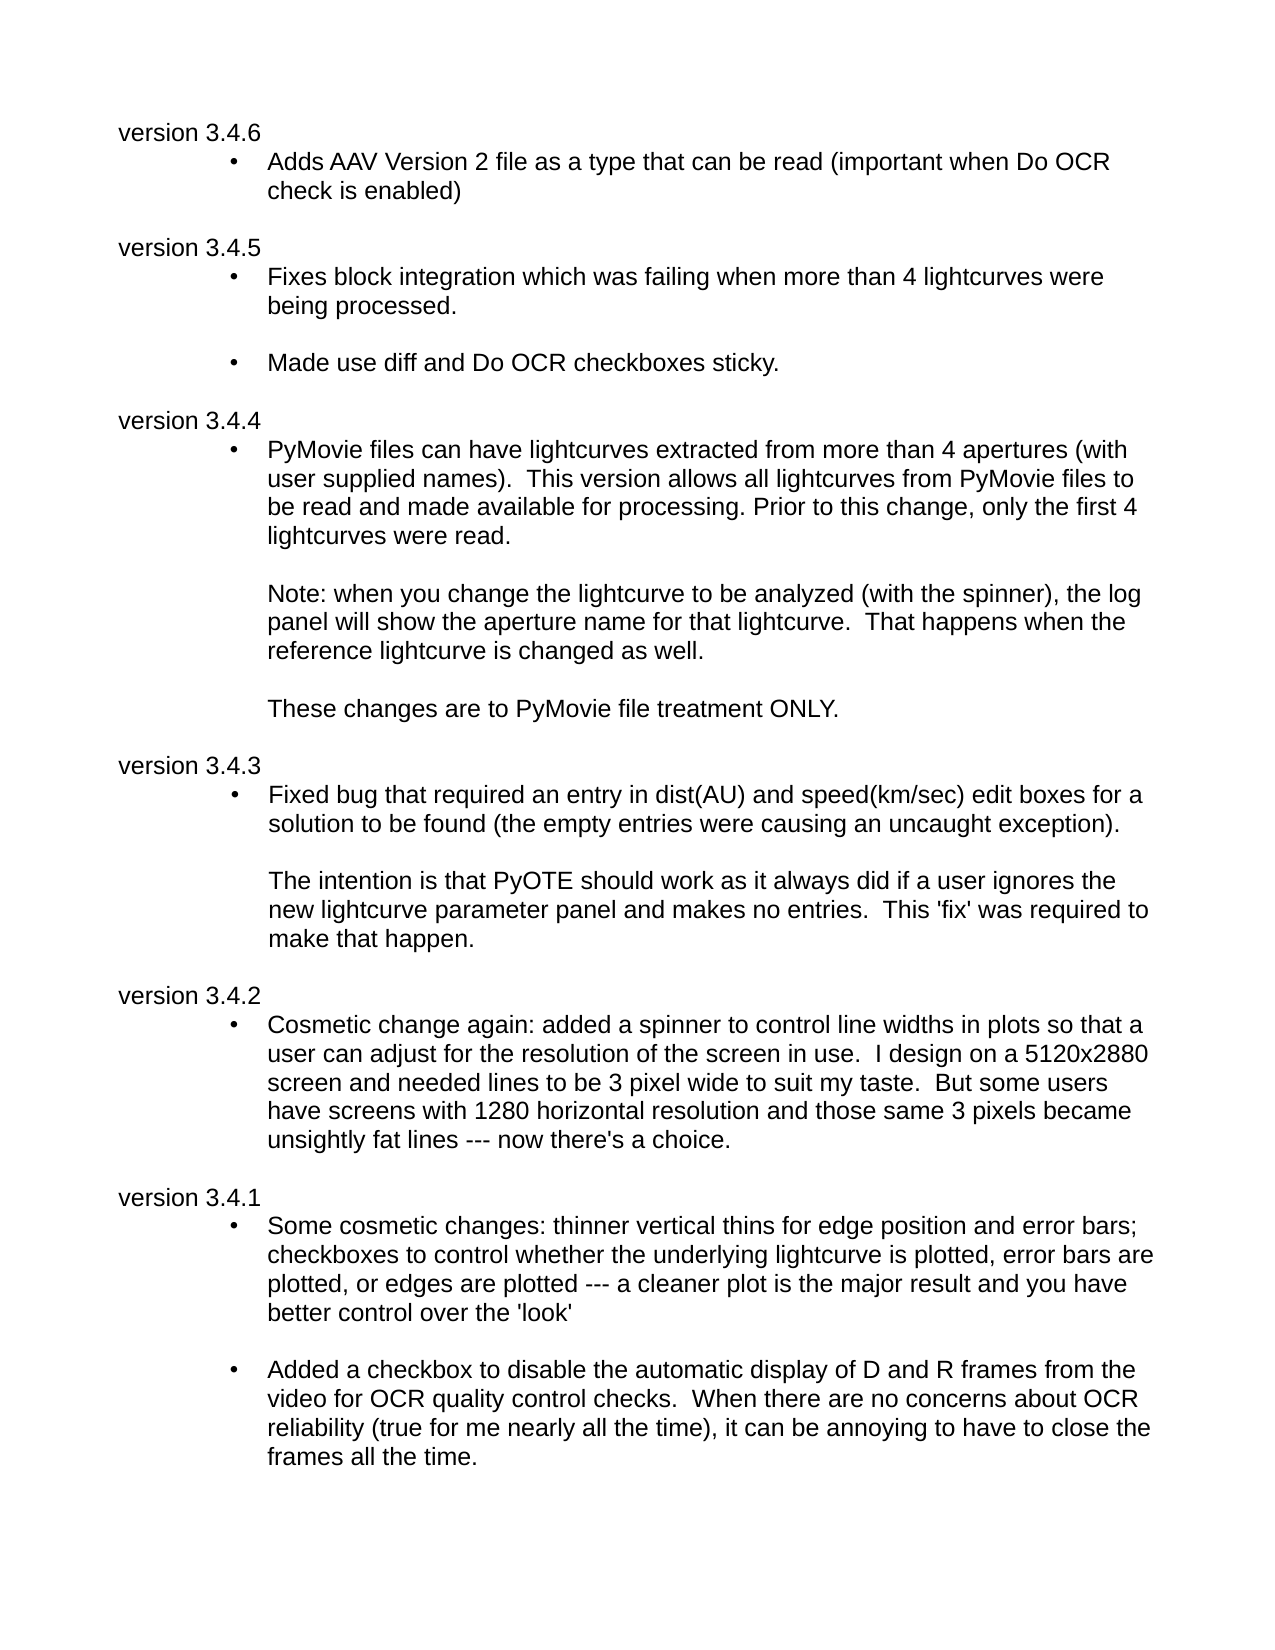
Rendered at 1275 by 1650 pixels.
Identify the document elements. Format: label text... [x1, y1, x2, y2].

text version 3.4.4 [118, 406, 1157, 435]
list Cosmetic change again: added a spinner to control line widths in plots so that a user can adjust for the resolution of the screen in use. I design on a 5120x2880 screen and needed lines to be 3 pixel wide to suit my taste. But some users have screens with 1280 horizontal resolution and those same 3 pixels became unsightly fat lines --- now there's a choice. [229, 1010, 1157, 1182]
list Some cosmetic changes: thinner vertical thins for edge position and error bars; checkboxes to control whether the underlying lightcurve is plotted, error bars are plotted, or edges are plotted --- a cleaner plot is the major result and you have better control over the 'look' [229, 1211, 1157, 1355]
text version 3.4.6 [118, 118, 1157, 147]
list Adds AAV Version 2 file as a type that can be read (important when Do OCR check is enabled) [229, 147, 1157, 204]
list Made use diff and Do OCR checkboxes sticky. [229, 348, 1157, 406]
text version 3.4.2 [118, 981, 1157, 1010]
list Added a checkbox to disable the automatic display of D and R frames from the video for OCR quality control checks. When there are no concerns about OCR reliability (true for me nearly all the time), it can be annoying to have to close the frames all the time. [229, 1355, 1157, 1499]
text version 3.4.1 [118, 1182, 1157, 1211]
list Fixes block integration which was failing when more than 4 lightcurves were being processed. [229, 262, 1157, 348]
text version 3.4.3 [118, 751, 1157, 780]
list PyMovie files can have lightcurves extracted from more than 4 apertures (with user supplied names). This version allows all lightcurves from PyMovie files to be read and made available for processing. Prior to this change, only the first 4 lightcurves were read. Note: when you change the lightcurve to be analyzed (with the spinner), the log panel will show the aperture name for that lightcurve. That happens when the reference lightcurve is changed as well. These changes are to PyMovie file treatment ONLY. [229, 435, 1157, 722]
list Fixed bug that required an entry in dist(AU) and speed(km/sec) edit boxes for a solution to be found (the empty entries were causing an uncaught exception). The intention is that PyOTE should work as it always did if a user ignores the new lightcurve parameter panel and makes no entries. This 'fix' was required to make that happen. [231, 780, 1157, 981]
text version 3.4.5 [118, 233, 1157, 262]
